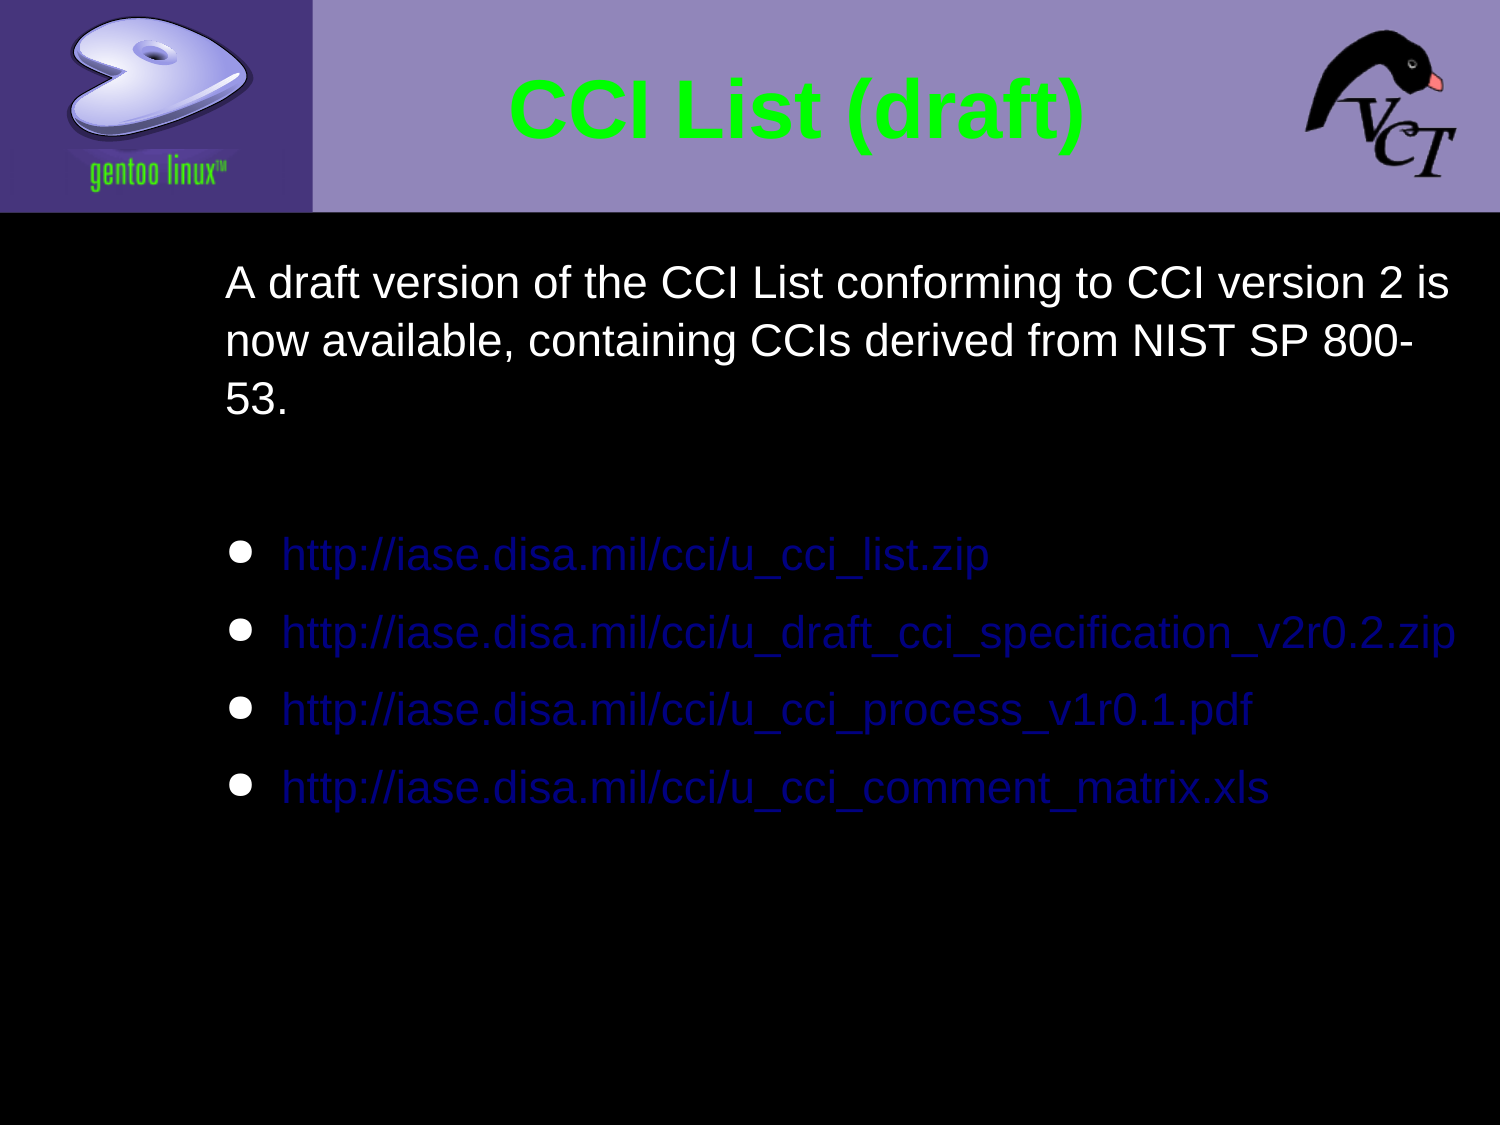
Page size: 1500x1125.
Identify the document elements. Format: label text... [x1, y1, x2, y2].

title CCI List (draft) [324, 12, 1271, 201]
picture [0, 149, 300, 195]
list A draft version of the CCI List conforming to CCI version 2 is now available, containing CCIs derived from NIST SP 800-53. http://iase.disa.mil/cci/u_cci_list.zip http://iase.disa.mil/cci/u_draft_cci_specification_v2r0.2.zip http://iase.disa.mil/cci/u_cci_process_v1r0.1.pdf http://iase.disa.mil/cci/u_cci_comment_matrix.xls [159, 249, 1466, 1092]
picture [1292, 21, 1471, 189]
